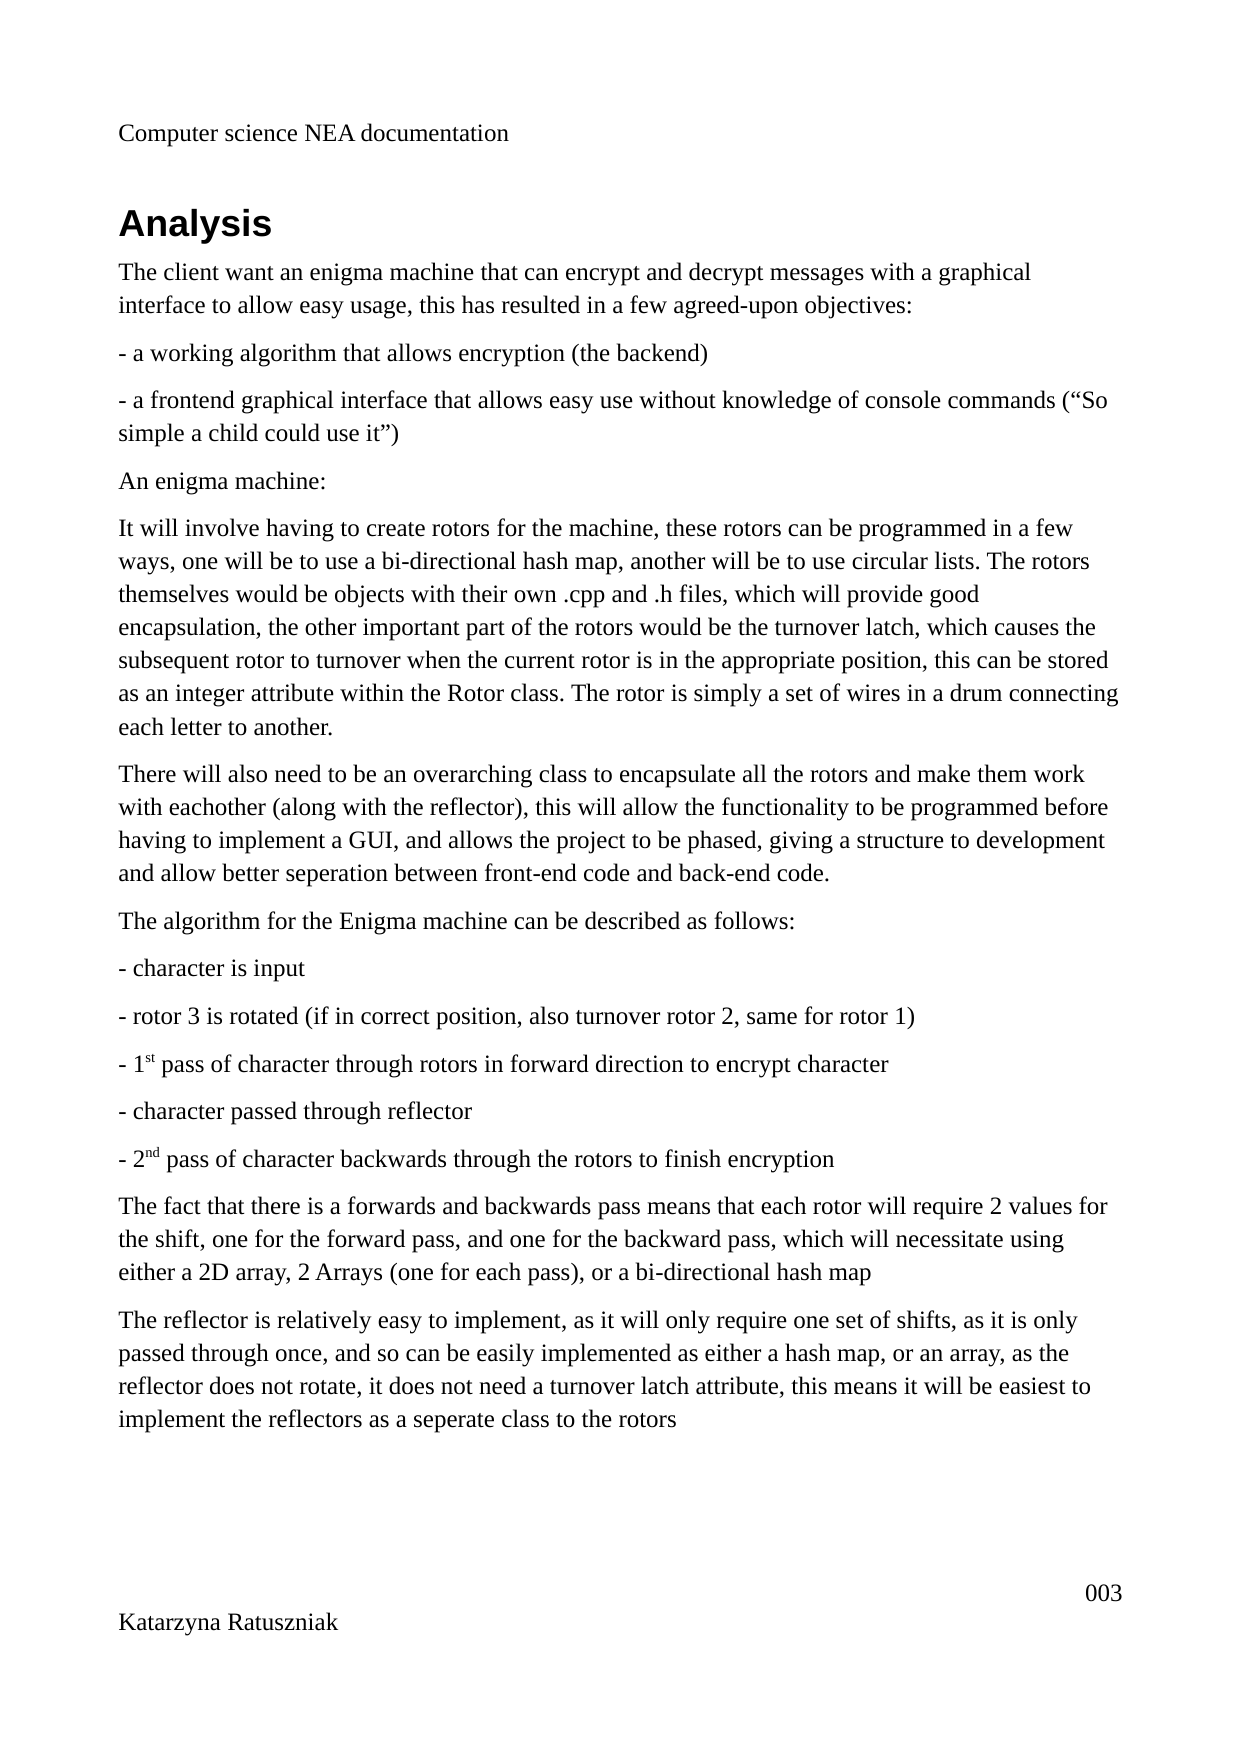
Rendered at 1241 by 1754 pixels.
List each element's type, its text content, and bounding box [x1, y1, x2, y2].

text - a frontend graphical interface that allows easy use without knowledge of console commands (“So simple a child could use it”) [118, 385, 1122, 447]
text - 1st pass of character through rotors in forward direction to encrypt character [118, 1049, 1122, 1077]
text The fact that there is a forwards and backwards pass means that each rotor will require 2 values for the shift, one for the forward pass, and one for the backward pass, which will necessitate using either a 2D array, 2 Arrays (one for each pass), or a bi-directional hash map [118, 1191, 1122, 1286]
text It will involve having to create rotors for the machine, these rotors can be programmed in a few ways, one will be to use a bi-directional hash map, another will be to use circular lists. The rotors themselves would be objects with their own .cpp and .h files, which will provide good encapsulation, the other important part of the rotors would be the turnover latch, which causes the subsequent rotor to turnover when the current rotor is in the appropriate position, this can be stored as an integer attribute within the Rotor class. The rotor is simply a set of wires in a drum connecting each letter to another. [118, 513, 1122, 740]
subtitle Analysis [118, 201, 1122, 244]
text The algorithm for the Enigma machine can be described as follows: [118, 906, 1122, 934]
text - 2nd pass of character backwards through the rotors to finish encryption [118, 1144, 1122, 1173]
text An enigma machine: [118, 466, 1122, 494]
text The client want an enigma machine that can encrypt and decrypt messages with a graphical interface to allow easy usage, this has resulted in a few agreed-upon objectives: [118, 257, 1122, 319]
text There will also need to be an overarching class to encapsulate all the rotors and make them work with eachother (along with the reflector), this will allow the functionality to be programmed before having to implement a GUI, and allows the project to be phased, giving a structure to development and allow better seperation between front-end code and back-end code. [118, 759, 1122, 887]
text - character passed through reflector [118, 1096, 1122, 1125]
text - rotor 3 is rotated (if in correct position, also turnover rotor 2, same for rotor 1) [118, 1001, 1122, 1030]
text - a working algorithm that allows encryption (the backend) [118, 338, 1122, 366]
text - character is input [118, 953, 1122, 982]
text The reflector is relatively easy to implement, as it will only require one set of shifts, as it is only passed through once, and so can be easily implemented as either a hash map, or an array, as the reflector does not rotate, it does not need a turnover latch attribute, this means it will be easiest to implement the reflectors as a seperate class to the rotors [118, 1305, 1122, 1433]
